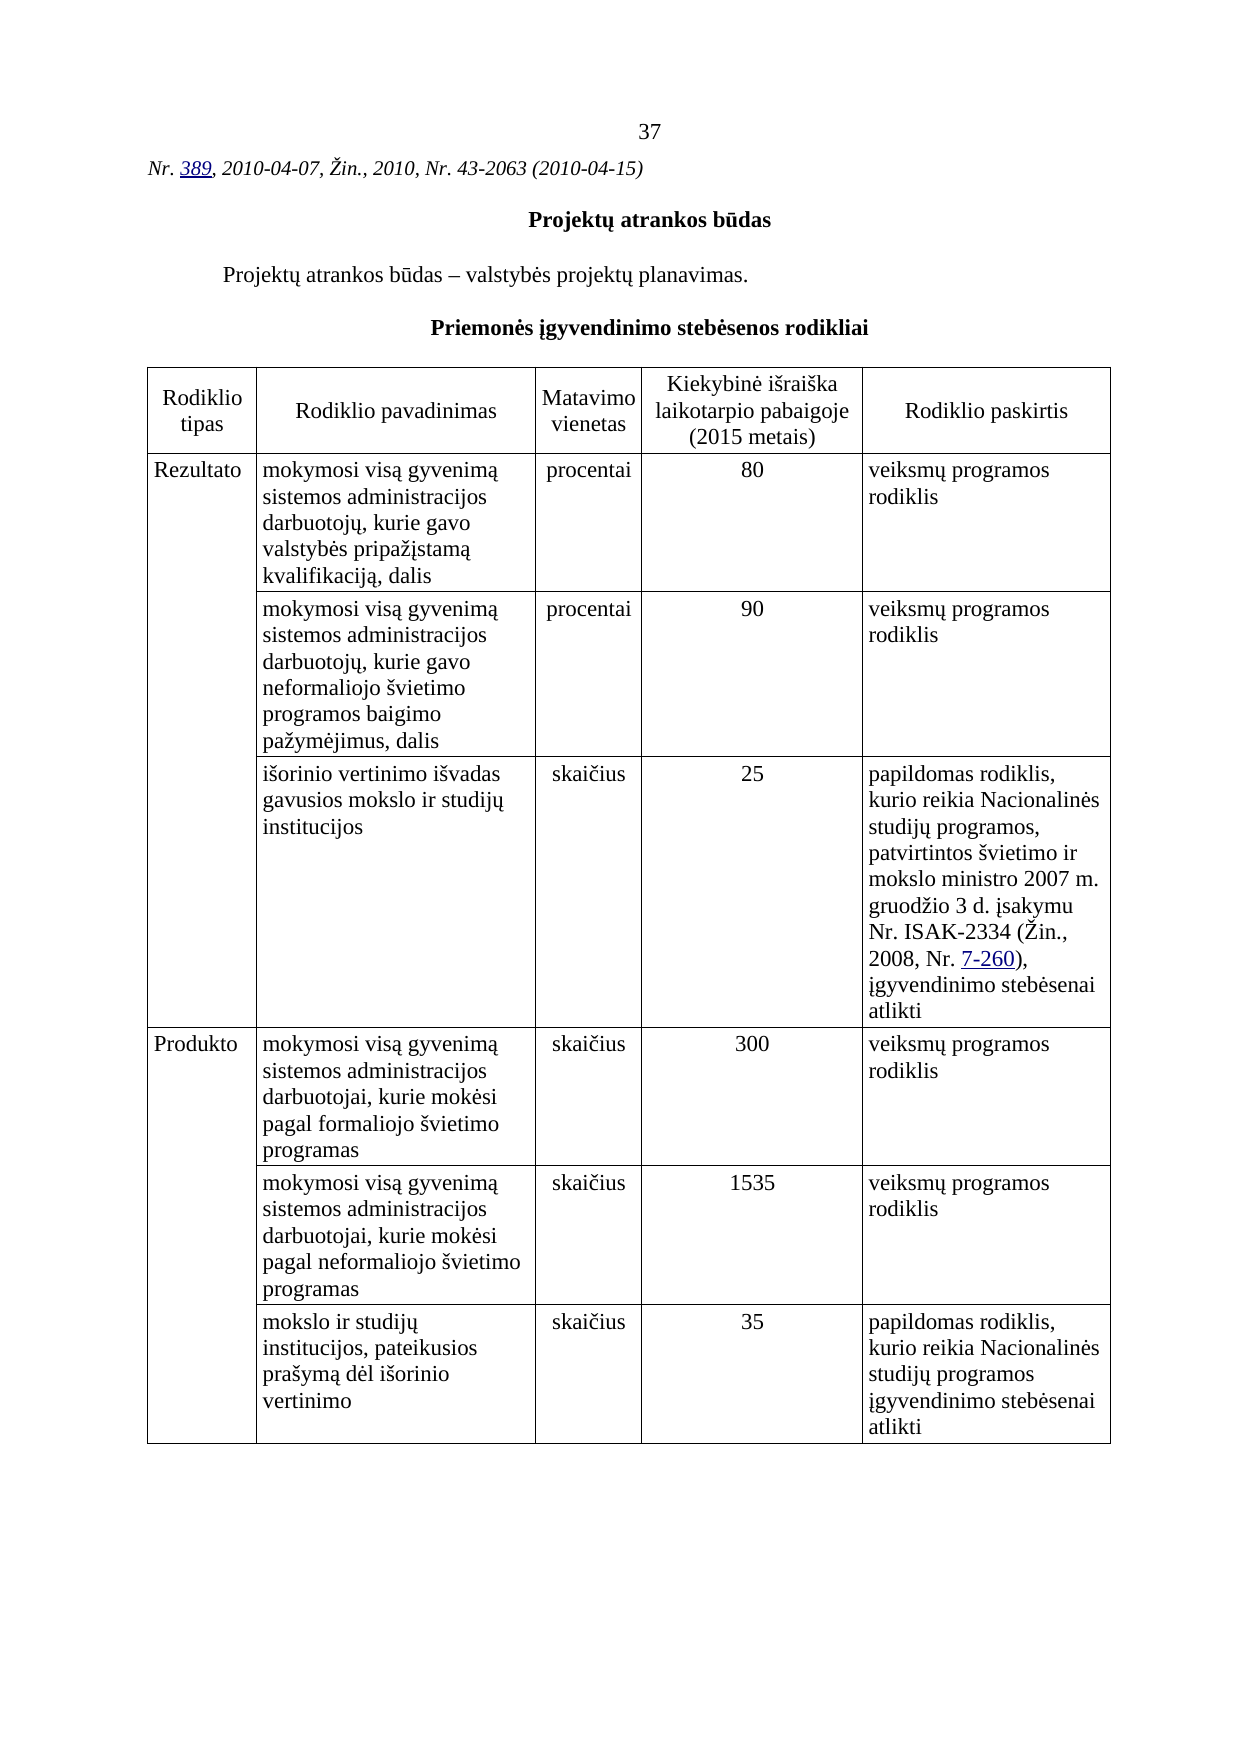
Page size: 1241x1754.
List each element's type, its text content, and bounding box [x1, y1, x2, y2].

table_cell mokymosi visą gyvenimą sistemos administracijos darbuotojai, kurie mokėsi pagal formaliojo švietimo programas [257, 1028, 535, 1165]
table_cell veiksmų programos rodiklis [863, 454, 1110, 591]
table_cell mokslo ir studijų institucijos, pateikusios prašymą dėl išorinio vertinimo [257, 1305, 535, 1442]
table_cell skaičius [536, 1305, 641, 1442]
table_header Rodiklio paskirtis [863, 368, 1110, 452]
table_cell procentai [536, 454, 641, 591]
table_cell papildomas rodiklis, kurio reikia Nacionalinės studijų programos įgyvendinimo stebėsenai atlikti [863, 1305, 1110, 1442]
table_cell mokymosi visą gyvenimą sistemos administracijos darbuotojų, kurie gavo valstybės pripažįstamą kvalifikaciją, dalis [257, 454, 535, 591]
table_cell veiksmų programos rodiklis [863, 592, 1110, 756]
table_cell Rezultato [148, 454, 256, 1027]
table_cell skaičius [536, 757, 641, 1027]
table_cell 1535 [642, 1166, 862, 1304]
table_cell mokymosi visą gyvenimą sistemos administracijos darbuotojų, kurie gavo neformaliojo švietimo programos baigimo pažymėjimus, dalis [257, 592, 535, 756]
table_cell veiksmų programos rodiklis [863, 1028, 1110, 1165]
table_header Rodiklio tipas [148, 368, 256, 452]
text Projektų atrankos būdas [148, 206, 1152, 232]
table_cell skaičius [536, 1028, 641, 1165]
table_cell skaičius [536, 1166, 641, 1304]
table_cell išorinio vertinimo išvadas gavusios mokslo ir studijų institucijos [257, 757, 535, 1027]
table_cell 25 [642, 757, 862, 1027]
table_cell Produkto [148, 1028, 256, 1442]
table_cell procentai [536, 592, 641, 756]
table_header Matavimo vienetas [536, 368, 641, 452]
table_header Kiekybinė išraiška laikotarpio pabaigoje (2015 metais) [642, 368, 862, 452]
text Nr. 389, 2010-04-07, Žin., 2010, Nr. 43-2063 (2010-04-15) [148, 156, 1152, 180]
table_cell papildomas rodiklis, kurio reikia Nacionalinės studijų programos, patvirtintos švietimo ir mokslo ministro 2007 m. gruodžio 3 d. įsakymu Nr. ISAK-2334 (Žin., 2008, Nr. 7-260), įgyvendinimo stebėsenai atlikti [863, 757, 1110, 1027]
table_header Rodiklio pavadinimas [257, 368, 535, 452]
table_cell 90 [642, 592, 862, 756]
table_cell veiksmų programos rodiklis [863, 1166, 1110, 1304]
table_cell mokymosi visą gyvenimą sistemos administracijos darbuotojai, kurie mokėsi pagal neformaliojo švietimo programas [257, 1166, 535, 1304]
text Projektų atrankos būdas – valstybės projektų planavimas. [185, 261, 1152, 287]
table_cell 80 [642, 454, 862, 591]
table_cell 300 [642, 1028, 862, 1165]
text Priemonės įgyvendinimo stebėsenos rodikliai [148, 314, 1152, 340]
table_cell 35 [642, 1305, 862, 1442]
